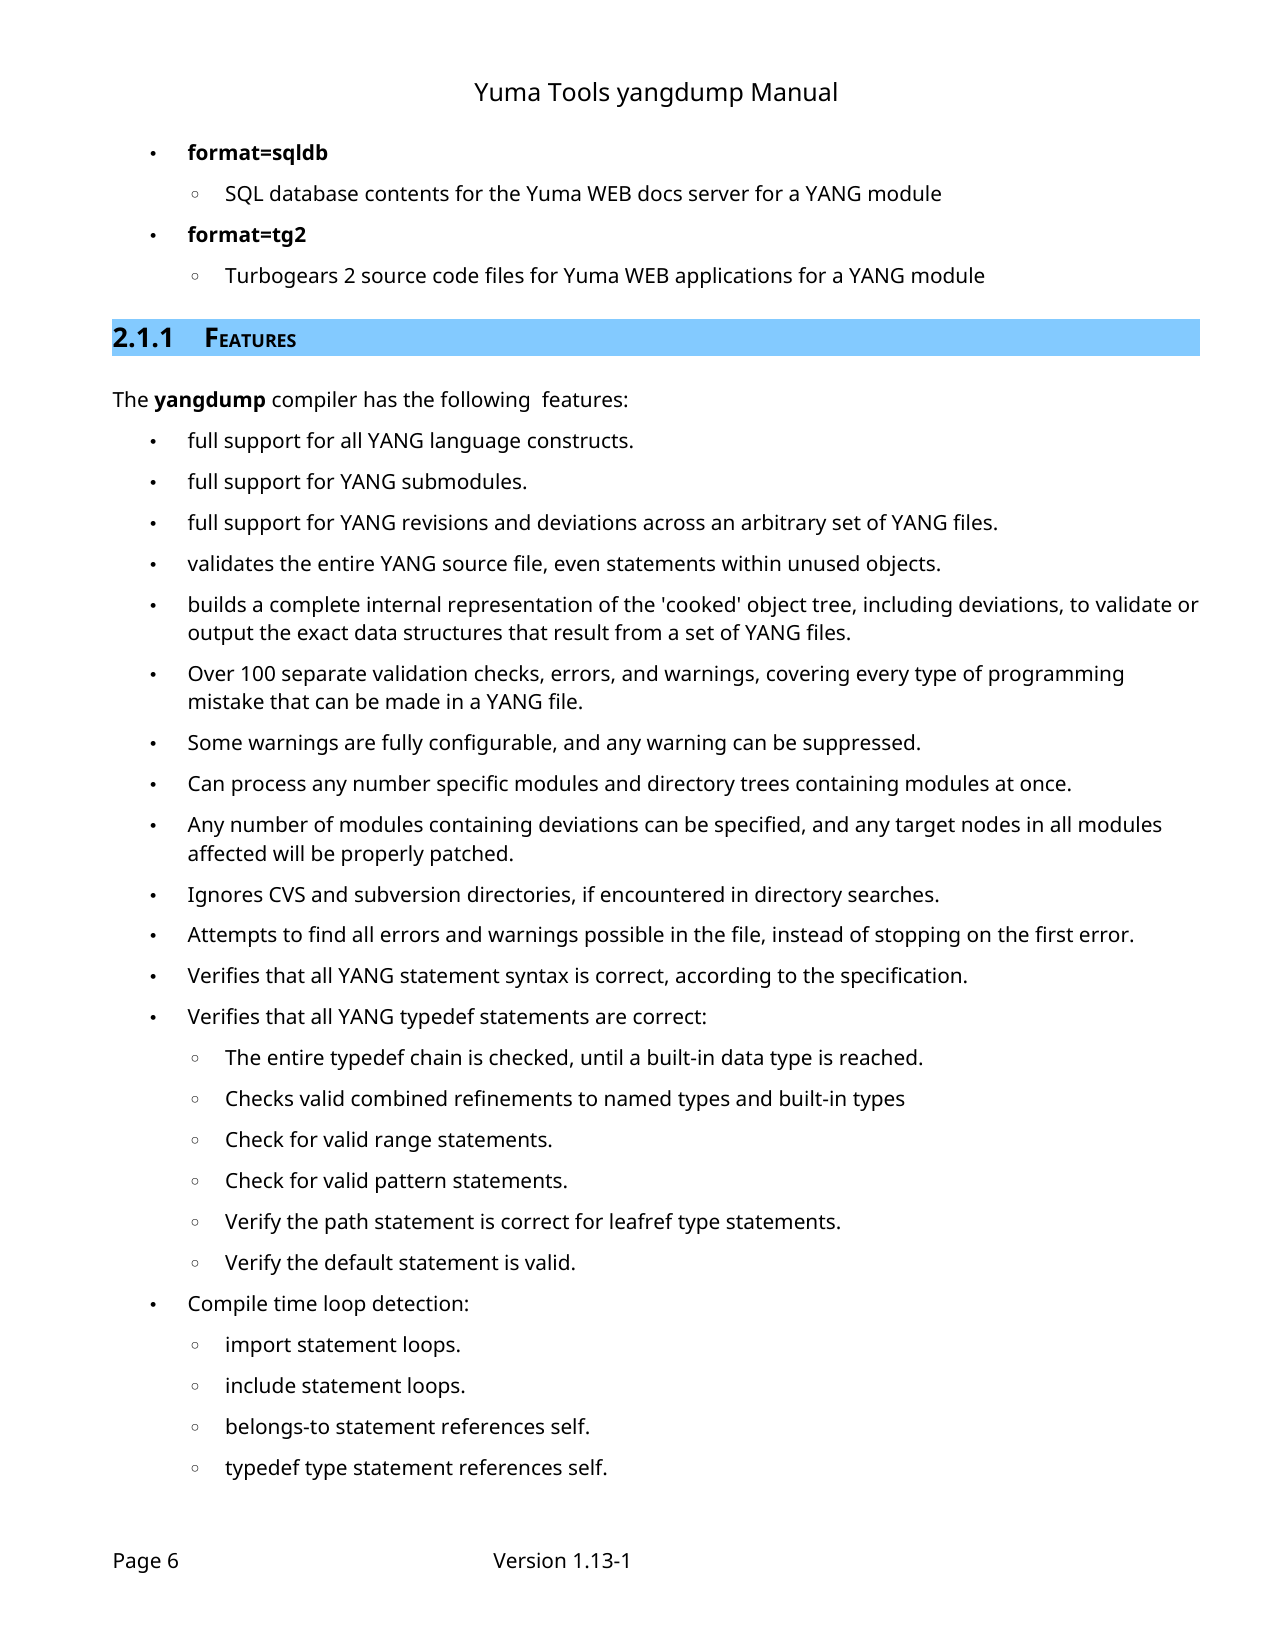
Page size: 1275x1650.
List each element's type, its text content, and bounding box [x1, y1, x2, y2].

list format=tg2 [150, 220, 1200, 249]
list Any number of modules containing deviations can be specified, and any target nodes in all modules affected will be properly patched. [150, 810, 1200, 867]
subtitle Features [112, 319, 1200, 356]
list full support for YANG revisions and deviations across an arbitrary set of YANG files. [150, 508, 1200, 536]
list Can process any number specific modules and directory trees containing modules at once. [150, 769, 1200, 798]
list Compile time loop detection: [150, 1289, 1200, 1317]
list typedef type statement references self. [187, 1453, 1200, 1481]
list builds a complete internal representation of the 'cooked' object tree, including deviations, to validate or output the exact data structures that result from a set of YANG files. [150, 590, 1200, 647]
list import statement loops. [187, 1330, 1200, 1358]
list Verifies that all YANG typedef statements are correct: [150, 1002, 1200, 1031]
list Verify the default statement is valid. [187, 1248, 1200, 1277]
list Check for valid pattern statements. [187, 1166, 1200, 1195]
list Attempts to find all errors and warnings possible in the file, instead of stopping on the first error. [150, 921, 1200, 949]
list belongs-to statement references self. [187, 1412, 1200, 1440]
list Turbogears 2 source code files for Yuma WEB applications for a YANG module [187, 261, 1200, 290]
list Verifies that all YANG statement syntax is correct, according to the specification. [150, 962, 1200, 990]
list include statement loops. [187, 1371, 1200, 1399]
list full support for all YANG language constructs. [150, 426, 1200, 454]
list Checks valid combined refinements to named types and built-in types [187, 1084, 1200, 1113]
list Over 100 separate validation checks, errors, and warnings, covering every type of programming mistake that can be made in a YANG file. [150, 659, 1200, 716]
list validates the entire YANG source file, even statements within unused objects. [150, 549, 1200, 577]
list full support for YANG submodules. [150, 467, 1200, 495]
list The entire typedef chain is checked, until a built-in data type is reached. [187, 1043, 1200, 1072]
list Verify the path statement is correct for leafref type statements. [187, 1207, 1200, 1236]
list SQL database contents for the Yuma WEB docs server for a YANG module [187, 179, 1200, 208]
list Some warnings are fully configurable, and any warning can be suppressed. [150, 728, 1200, 757]
text The yangdump compiler has the following features: [112, 385, 1200, 413]
list format=sqldb [150, 138, 1200, 167]
list Check for valid range statements. [187, 1125, 1200, 1154]
list Ignores CVS and subversion directories, if encountered in directory searches. [150, 880, 1200, 908]
